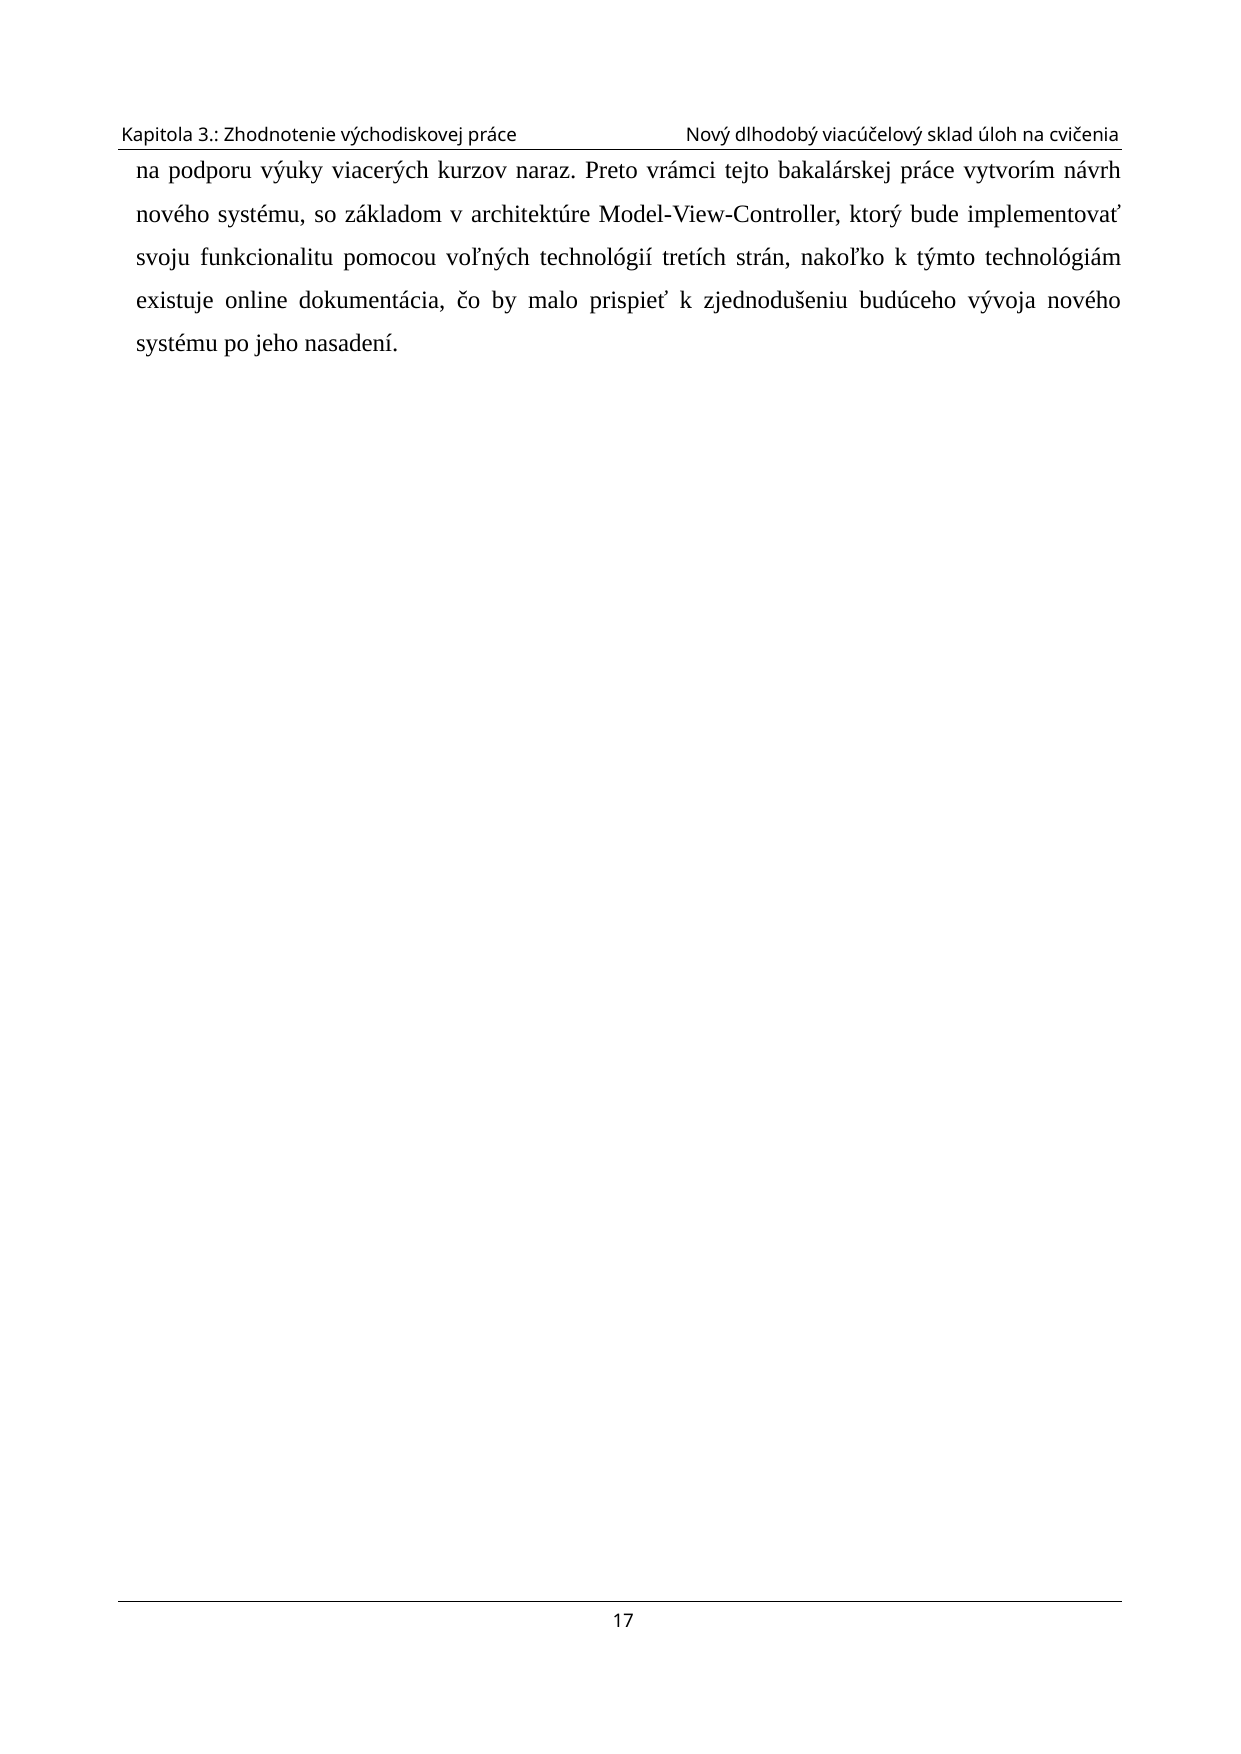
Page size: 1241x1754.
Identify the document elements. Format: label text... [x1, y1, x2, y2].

text na podporu výuky viacerých kurzov naraz. Preto vrámci tejto bakalárskej práce vytvorím návrh nového systému, so základom v architektúre Model-View-Controller, ktorý bude implementovať svoju funkcionalitu pomocou voľných technológií tretích strán, nakoľko k týmto technológiám existuje online dokumentácia, čo by malo prispieť k zjednodušeniu budúceho vývoja nového systému po jeho nasadení. [136, 156, 1122, 357]
